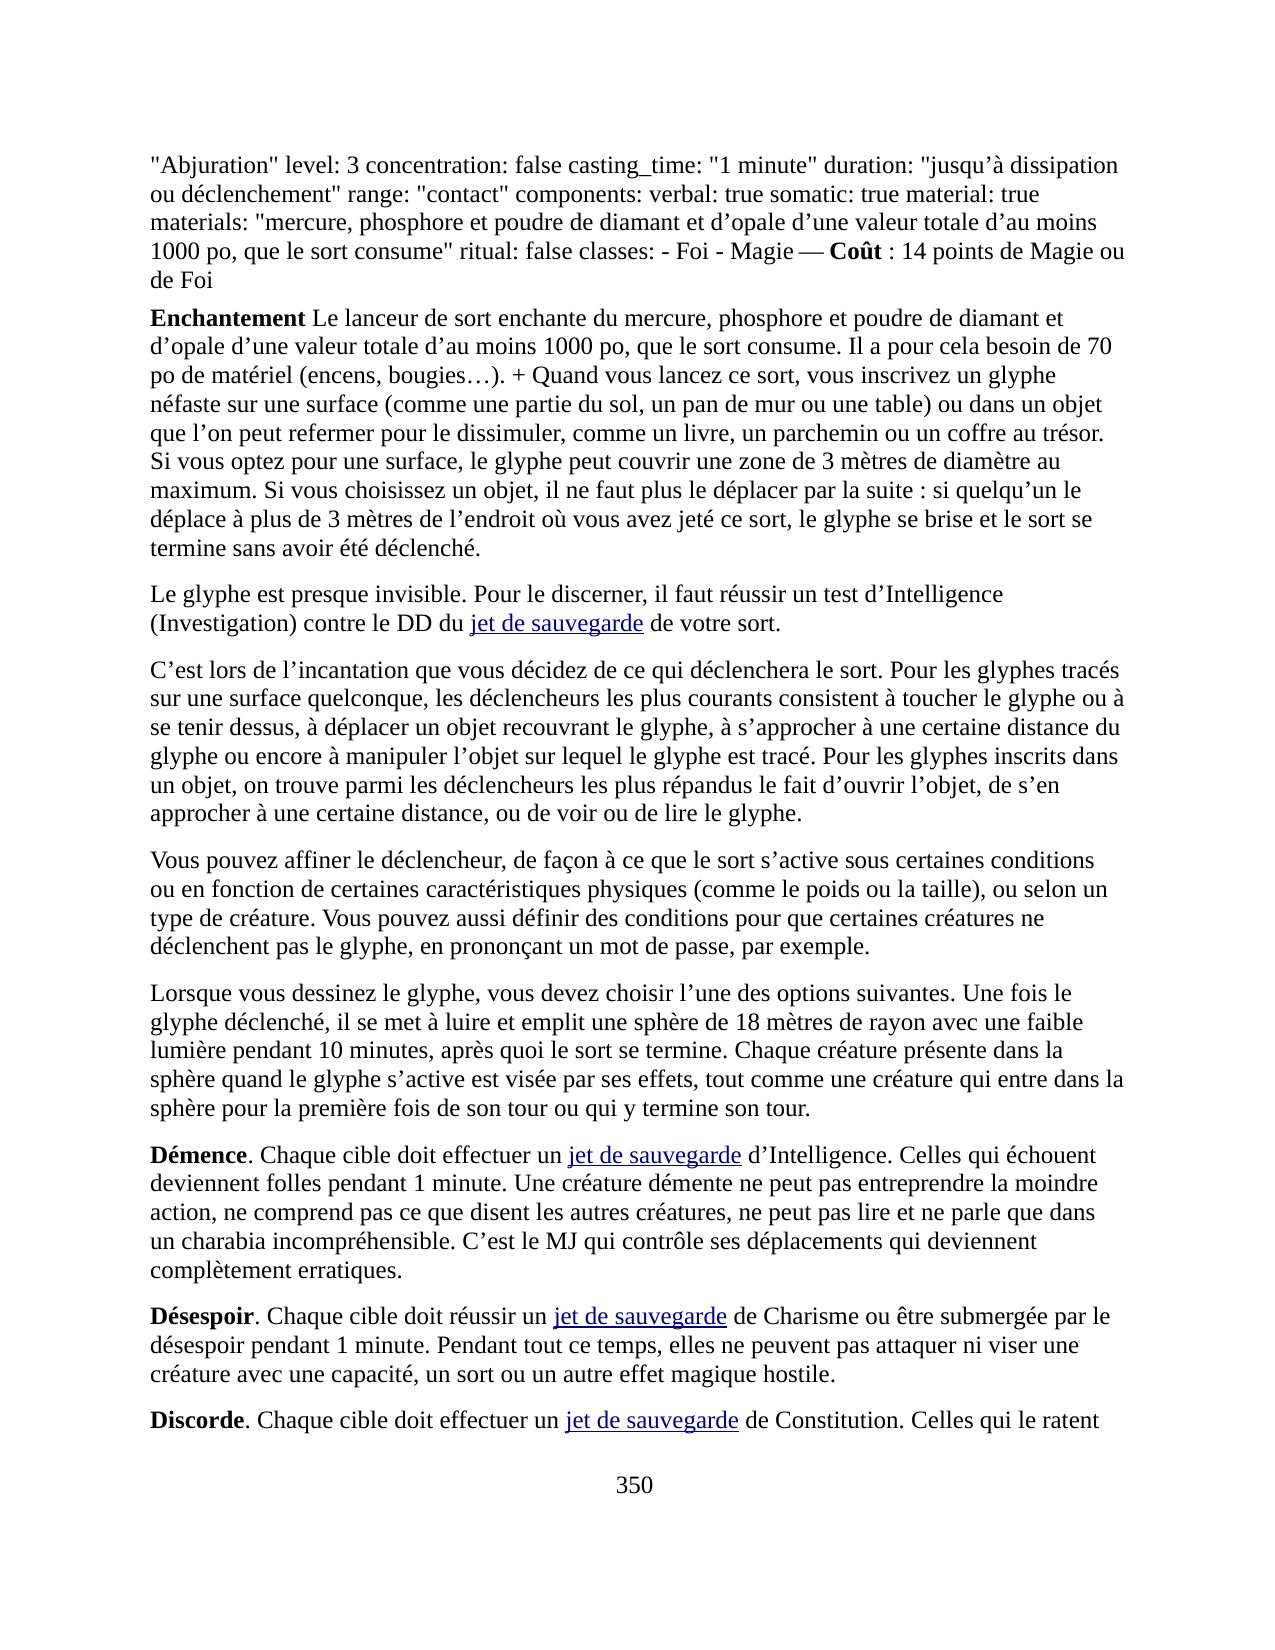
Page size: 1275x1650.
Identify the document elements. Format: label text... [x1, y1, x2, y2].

text "Abjuration" level: 3 concentration: false casting_time: "1 minute" duration: "jusqu’à dissipation ou déclenchement" range: "contact" components: verbal: true somatic: true material: true materials: "mercure, phosphore et poudre de diamant et d’opale d’une valeur totale d’au moins 1000 po, que le sort consume" ritual: false classes: - Foi - Magie — Coût : 14 points de Magie ou de Foi [150, 150, 1125, 294]
text Discorde. Chaque cible doit effectuer un jet de sauvegarde de Constitution. Celles qui le ratent [150, 1406, 1125, 1434]
text Désespoir. Chaque cible doit réussir un jet de sauvegarde de Charisme ou être submergée par le désespoir pendant 1 minute. Pendant tout ce temps, elles ne peuvent pas attaquer ni viser une créature avec une capacité, un sort ou un autre effet magique hostile. [150, 1301, 1125, 1388]
text Enchantement Le lanceur de sort enchante du mercure, phosphore et poudre de diamant et d’opale d’une valeur totale d’au moins 1000 po, que le sort consume. Il a pour cela besoin de 70 po de matériel (encens, bougies…​). + Quand vous lancez ce sort, vous inscrivez un glyphe néfaste sur une surface (comme une partie du sol, un pan de mur ou une table) ou dans un objet que l’on peut refermer pour le dissimuler, comme un livre, un parchemin ou un coffre au trésor. Si vous optez pour une surface, le glyphe peut couvrir une zone de 3 mètres de diamètre au maximum. Si vous choisissez un objet, il ne faut plus le déplacer par la suite : si quelqu’un le déplace à plus de 3 mètres de l’endroit où vous avez jeté ce sort, le glyphe se brise et le sort se termine sans avoir été déclenché. [150, 303, 1125, 561]
text Démence. Chaque cible doit effectuer un jet de sauvegarde d’Intelligence. Celles qui échouent deviennent folles pendant 1 minute. Une créature démente ne peut pas entreprendre la moindre action, ne comprend pas ce que disent les autres créatures, ne peut pas lire et ne parle que dans un charabia incompréhensible. C’est le MJ qui contrôle ses déplacements qui deviennent complètement erratiques. [150, 1140, 1125, 1283]
text Lorsque vous dessinez le glyphe, vous devez choisir l’une des options suivantes. Une fois le glyphe déclenché, il se met à luire et emplit une sphère de 18 mètres de rayon avec une faible lumière pendant 10 minutes, après quoi le sort se termine. Chaque créature présente dans la sphère quand le glyphe s’active est visée par ses effets, tout comme une créature qui entre dans la sphère pour la première fois de son tour ou qui y termine son tour. [150, 978, 1125, 1122]
text Le glyphe est presque invisible. Pour le discerner, il faut réussir un test d’Intelligence (Investigation) contre le DD du jet de sauvegarde de votre sort. [150, 579, 1125, 637]
text Vous pouvez affiner le déclencheur, de façon à ce que le sort s’active sous certaines conditions ou en fonction de certaines caractéristiques physiques (comme le poids ou la taille), ou selon un type de créature. Vous pouvez aussi définir des conditions pour que certaines créatures ne déclenchent pas le glyphe, en prononçant un mot de passe, par exemple. [150, 845, 1125, 960]
text C’est lors de l’incantation que vous décidez de ce qui déclenchera le sort. Pour les glyphes tracés sur une surface quelconque, les déclencheurs les plus courants consistent à toucher le glyphe ou à se tenir dessus, à déplacer un objet recouvrant le glyphe, à s’approcher à une certaine distance du glyphe ou encore à manipuler l’objet sur lequel le glyphe est tracé. Pour les glyphes inscrits dans un objet, on trouve parmi les déclencheurs les plus répandus le fait d’ouvrir l’objet, de s’en approcher à une certaine distance, ou de voir ou de lire le glyphe. [150, 655, 1125, 827]
